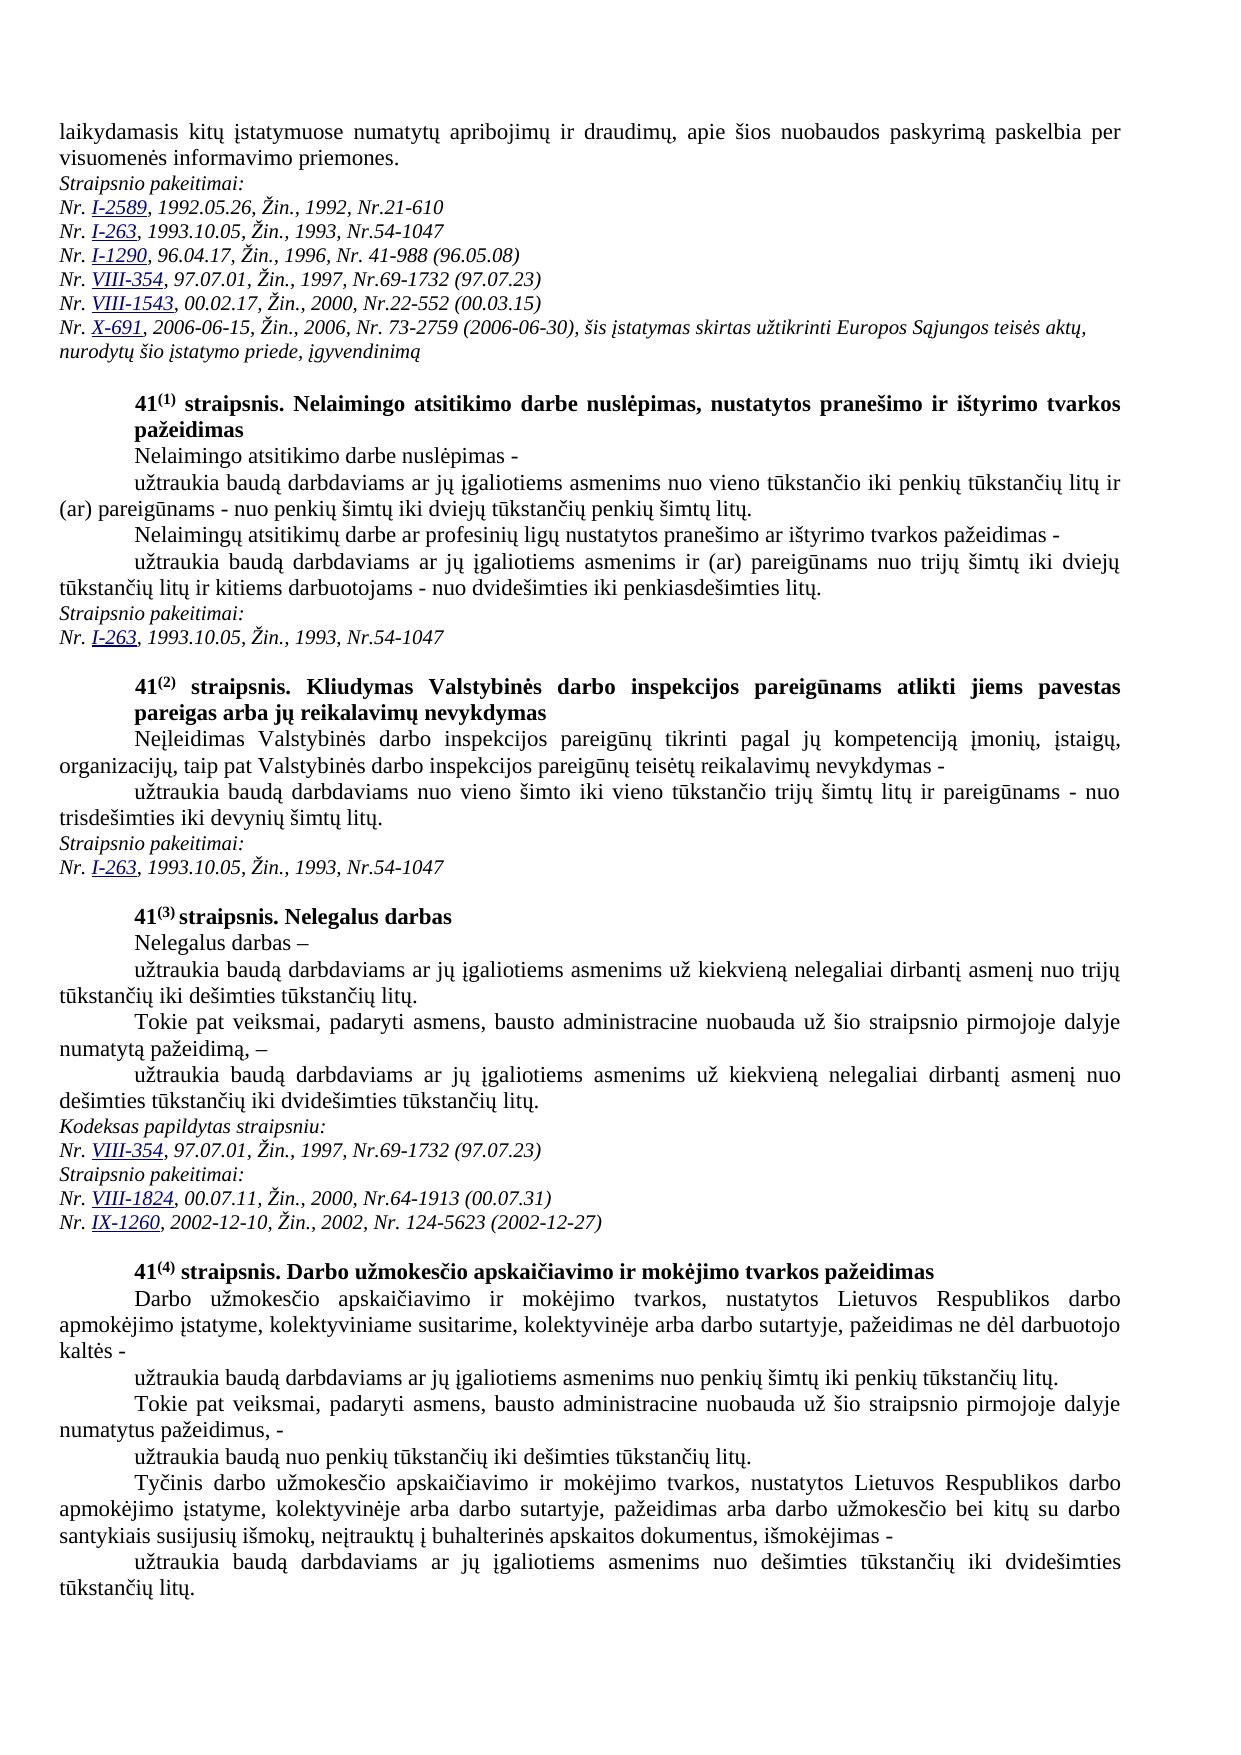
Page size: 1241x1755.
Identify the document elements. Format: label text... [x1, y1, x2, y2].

text užtraukia baudą nuo penkių tūkstančių iki dešimties tūkstančių litų. [59, 1443, 1122, 1469]
text Straipsnio pakeitimai: [59, 1162, 1122, 1186]
text Straipsnio pakeitimai: [59, 601, 1122, 624]
text užtraukia baudą darbdaviams ar jų įgaliotiems asmenims už kiekvieną nelegaliai dirbantį asmenį nuo trijų tūkstančių iki dešimties tūkstančių litų. [59, 956, 1122, 1008]
text 41(1) straipsnis. Nelaimingo atsitikimo darbe nuslėpimas, nustatytos pranešimo ir ištyrimo tvarkos pažeidimas [134, 390, 1122, 442]
text Nr. I-1290, 96.04.17, Žin., 1996, Nr. 41-988 (96.05.08) [59, 243, 1122, 267]
text 41(4) straipsnis. Darbo užmokesčio apskaičiavimo ir mokėjimo tvarkos pažeidimas [134, 1258, 1122, 1284]
text Tyčinis darbo užmokesčio apskaičiavimo ir mokėjimo tvarkos, nustatytos Lietuvos Respublikos darbo apmokėjimo įstatyme, kolektyvinėje arba darbo sutartyje, pažeidimas arba darbo užmokesčio bei kitų su darbo santykiais susijusių išmokų, neįtrauktų į buhalterinės apskaitos dokumentus, išmokėjimas - [59, 1469, 1122, 1548]
text Tokie pat veiksmai, padaryti asmens, bausto administracine nuobauda už šio straipsnio pirmojoje dalyje numatytus pažeidimus, - [59, 1390, 1122, 1443]
text laikydamasis kitų įstatymuose numatytų apribojimų ir draudimų, apie šios nuobaudos paskyrimą paskelbia per visuomenės informavimo priemones. [59, 118, 1122, 171]
text Kodeksas papildytas straipsniu: [59, 1114, 1122, 1138]
text užtraukia baudą darbdaviams ar jų įgaliotiems asmenims nuo vieno tūkstančio iki penkių tūkstančių litų ir (ar) pareigūnams - nuo penkių šimtų iki dviejų tūkstančių penkių šimtų litų. [59, 469, 1122, 521]
text Neįleidimas Valstybinės darbo inspekcijos pareigūnų tikrinti pagal jų kompetenciją įmonių, įstaigų, organizacijų, taip pat Valstybinės darbo inspekcijos pareigūnų teisėtų reikalavimų nevykdymas - [59, 725, 1122, 778]
text užtraukia baudą darbdaviams ar jų įgaliotiems asmenims ir (ar) pareigūnams nuo trijų šimtų iki dviejų tūkstančių litų ir kitiems darbuotojams - nuo dvidešimties iki penkiasdešimties litų. [59, 548, 1122, 601]
text Nr. VIII-1824, 00.07.11, Žin., 2000, Nr.64-1913 (00.07.31) [59, 1186, 1122, 1210]
text užtraukia baudą darbdaviams nuo vieno šimto iki vieno tūkstančio trijų šimtų litų ir pareigūnams - nuo trisdešimties iki devynių šimtų litų. [59, 778, 1122, 831]
text Nr. IX-1260, 2002-12-10, Žin., 2002, Nr. 124-5623 (2002-12-27) [59, 1210, 1122, 1234]
text užtraukia baudą darbdaviams ar jų įgaliotiems asmenims nuo penkių šimtų iki penkių tūkstančių litų. [59, 1364, 1122, 1390]
text Nr. I-263, 1993.10.05, Žin., 1993, Nr.54-1047 [59, 624, 1122, 649]
text Nelegalus darbas – [59, 929, 1122, 956]
text 41(2) straipsnis. Kliudymas Valstybinės darbo inspekcijos pareigūnams atlikti jiems pavestas pareigas arba jų reikalavimų nevykdymas [134, 673, 1122, 725]
text Nr. I-263, 1993.10.05, Žin., 1993, Nr.54-1047 [59, 855, 1122, 879]
text Darbo užmokesčio apskaičiavimo ir mokėjimo tvarkos, nustatytos Lietuvos Respublikos darbo apmokėjimo įstatyme, kolektyviniame susitarime, kolektyvinėje arba darbo sutartyje, pažeidimas ne dėl darbuotojo kaltės - [59, 1284, 1122, 1364]
text Nr. VIII-354, 97.07.01, Žin., 1997, Nr.69-1732 (97.07.23) [59, 1138, 1122, 1162]
text Straipsnio pakeitimai: [59, 171, 1122, 195]
text Nr. I-2589, 1992.05.26, Žin., 1992, Nr.21-610 [59, 195, 1122, 219]
text Nr. VIII-354, 97.07.01, Žin., 1997, Nr.69-1732 (97.07.23) [59, 267, 1122, 291]
text Nr. I-263, 1993.10.05, Žin., 1993, Nr.54-1047 [59, 219, 1122, 243]
text užtraukia baudą darbdaviams ar jų įgaliotiems asmenims nuo dešimties tūkstančių iki dvidešimties tūkstančių litų. [59, 1548, 1122, 1601]
text 41(3) straipsnis. Nelegalus darbas [59, 903, 1122, 929]
text Nelaimingų atsitikimų darbe ar profesinių ligų nustatytos pranešimo ar ištyrimo tvarkos pažeidimas - [59, 521, 1122, 548]
text Nr. VIII-1543, 00.02.17, Žin., 2000, Nr.22-552 (00.03.15) [59, 291, 1122, 315]
text užtraukia baudą darbdaviams ar jų įgaliotiems asmenims už kiekvieną nelegaliai dirbantį asmenį nuo dešimties tūkstančių iki dvidešimties tūkstančių litų. [59, 1061, 1122, 1114]
text Straipsnio pakeitimai: [59, 831, 1122, 855]
text Nr. X-691, 2006-06-15, Žin., 2006, Nr. 73-2759 (2006-06-30), šis įstatymas skirtas užtikrinti Europos Sąjungos teisės aktų, nurodytų šio įstatymo priede, įgyvendinimą [59, 315, 1122, 363]
text Tokie pat veiksmai, padaryti asmens, bausto administracine nuobauda už šio straipsnio pirmojoje dalyje numatytą pažeidimą, – [59, 1008, 1122, 1061]
text Nelaimingo atsitikimo darbe nuslėpimas - [59, 442, 1122, 469]
